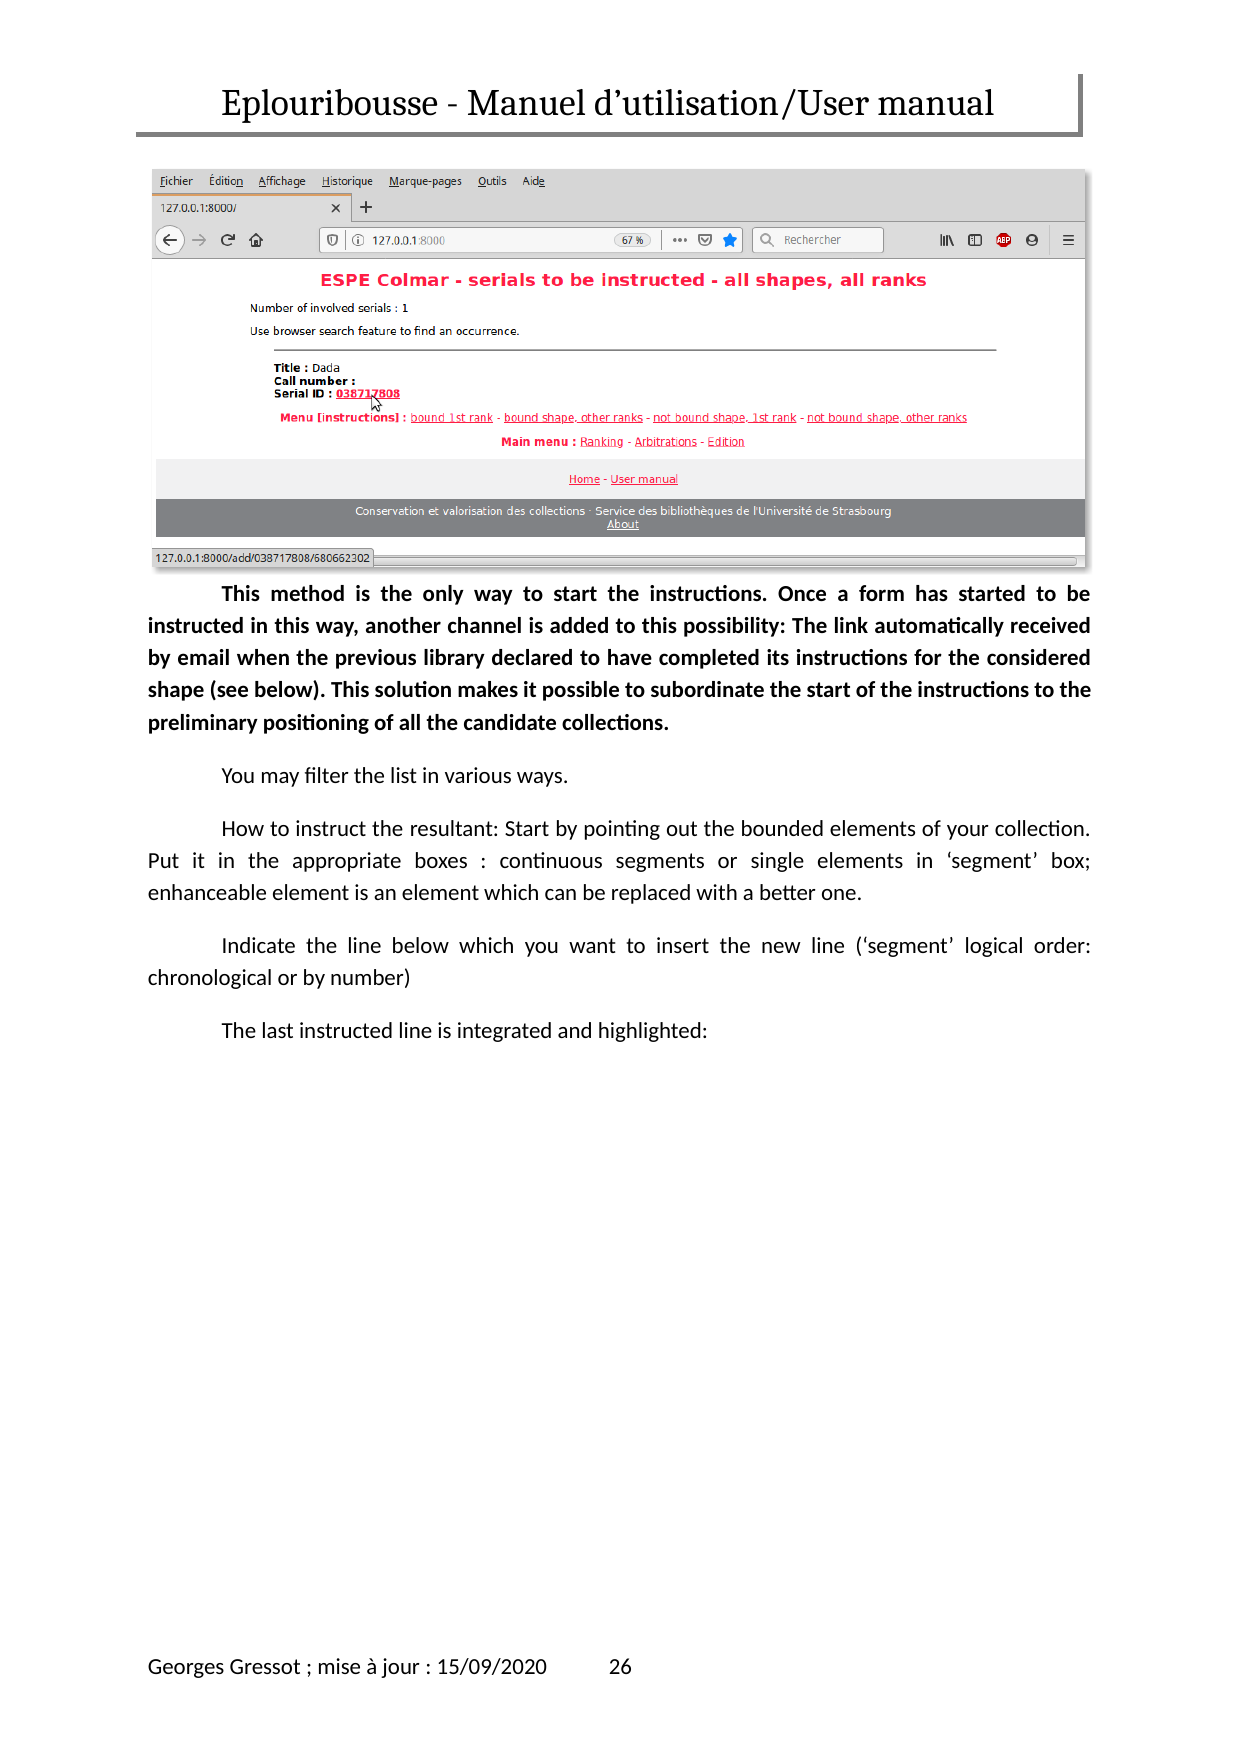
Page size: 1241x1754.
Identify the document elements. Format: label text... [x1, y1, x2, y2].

text How to instruct the resultant: Start by pointing out the bounded elements of your collection. Put it in the appropriate boxes : continuous segments or single elements in ‘segment’ box; enhanceable element is an element which can be replaced with a better one. [148, 814, 1093, 906]
text This method is the only way to start the instructions. Once a form has started to be instructed in this way, another channel is added to this possibility: The link automatically received by email when the previous library declared to have completed its instructions for the considered shape (see below). This solution makes it possible to subordinate the start of the instructions to the preliminary positioning of all the candidate collections. [148, 575, 1093, 736]
text The last instructed line is integrated and highlighted: [148, 1016, 1093, 1044]
text Indicate the line below which you want to insert the new line (‘segment’ logical order: chronological or by number) [148, 931, 1093, 991]
picture [147, 164, 1093, 575]
text You may filter the list in various ways. [148, 761, 1093, 789]
